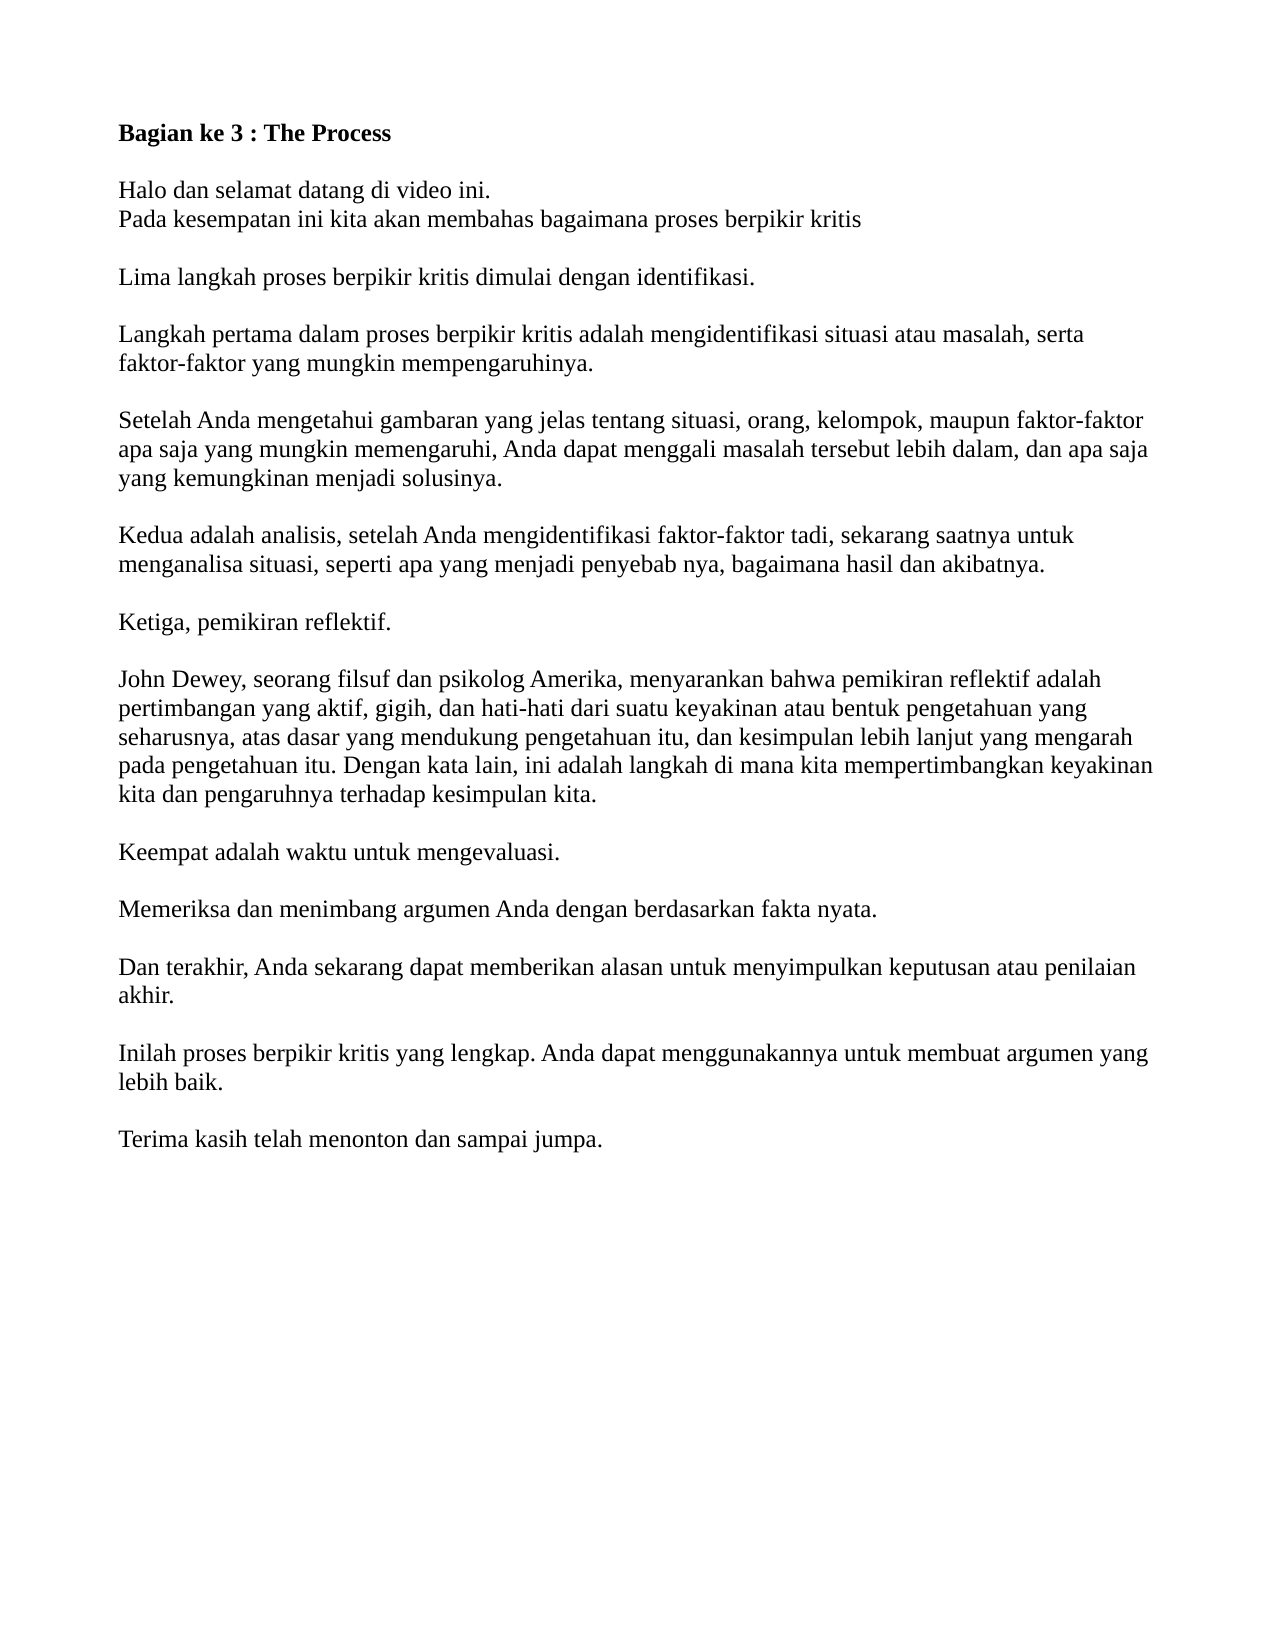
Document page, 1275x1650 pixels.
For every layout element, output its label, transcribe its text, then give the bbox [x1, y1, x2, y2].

text Setelah Anda mengetahui gambaran yang jelas tentang situasi, orang, kelompok, maupun faktor-faktor apa saja yang mungkin memengaruhi, Anda dapat menggali masalah tersebut lebih dalam, dan apa saja yang kemungkinan menjadi solusinya. [118, 406, 1157, 492]
text Kedua adalah analisis, setelah Anda mengidentifikasi faktor-faktor tadi, sekarang saatnya untuk menganalisa situasi, seperti apa yang menjadi penyebab nya, bagaimana hasil dan akibatnya. [118, 521, 1157, 578]
text Langkah pertama dalam proses berpikir kritis adalah mengidentifikasi situasi atau masalah, serta faktor-faktor yang mungkin mempengaruhinya. [118, 319, 1157, 377]
text Terima kasih telah menonton dan sampai jumpa. [118, 1124, 1157, 1153]
text Dan terakhir, Anda sekarang dapat memberikan alasan untuk menyimpulkan keputusan atau penilaian akhir. [118, 952, 1157, 1009]
text Keempat adalah waktu untuk mengevaluasi. [118, 837, 1157, 866]
text Lima langkah proses berpikir kritis dimulai dengan identifikasi. [118, 262, 1157, 291]
text Memeriksa dan menimbang argumen Anda dengan berdasarkan fakta nyata. [118, 894, 1157, 923]
text Inilah proses berpikir kritis yang lengkap. Anda dapat menggunakannya untuk membuat argumen yang lebih baik. [118, 1038, 1157, 1096]
text Halo dan selamat datang di video ini. [118, 176, 1157, 204]
text Ketiga, pemikiran reflektif. [118, 607, 1157, 636]
text John Dewey, seorang filsuf dan psikolog Amerika, menyarankan bahwa pemikiran reflektif adalah pertimbangan yang aktif, gigih, dan hati-hati dari suatu keyakinan atau bentuk pengetahuan yang seharusnya, atas dasar yang mendukung pengetahuan itu, dan kesimpulan lebih lanjut yang mengarah pada pengetahuan itu. Dengan kata lain, ini adalah langkah di mana kita mempertimbangkan keyakinan kita dan pengaruhnya terhadap kesimpulan kita. [118, 664, 1157, 808]
text Bagian ke 3 : The Process [118, 118, 1157, 147]
text Pada kesempatan ini kita akan membahas bagaimana proses berpikir kritis [118, 204, 1157, 233]
